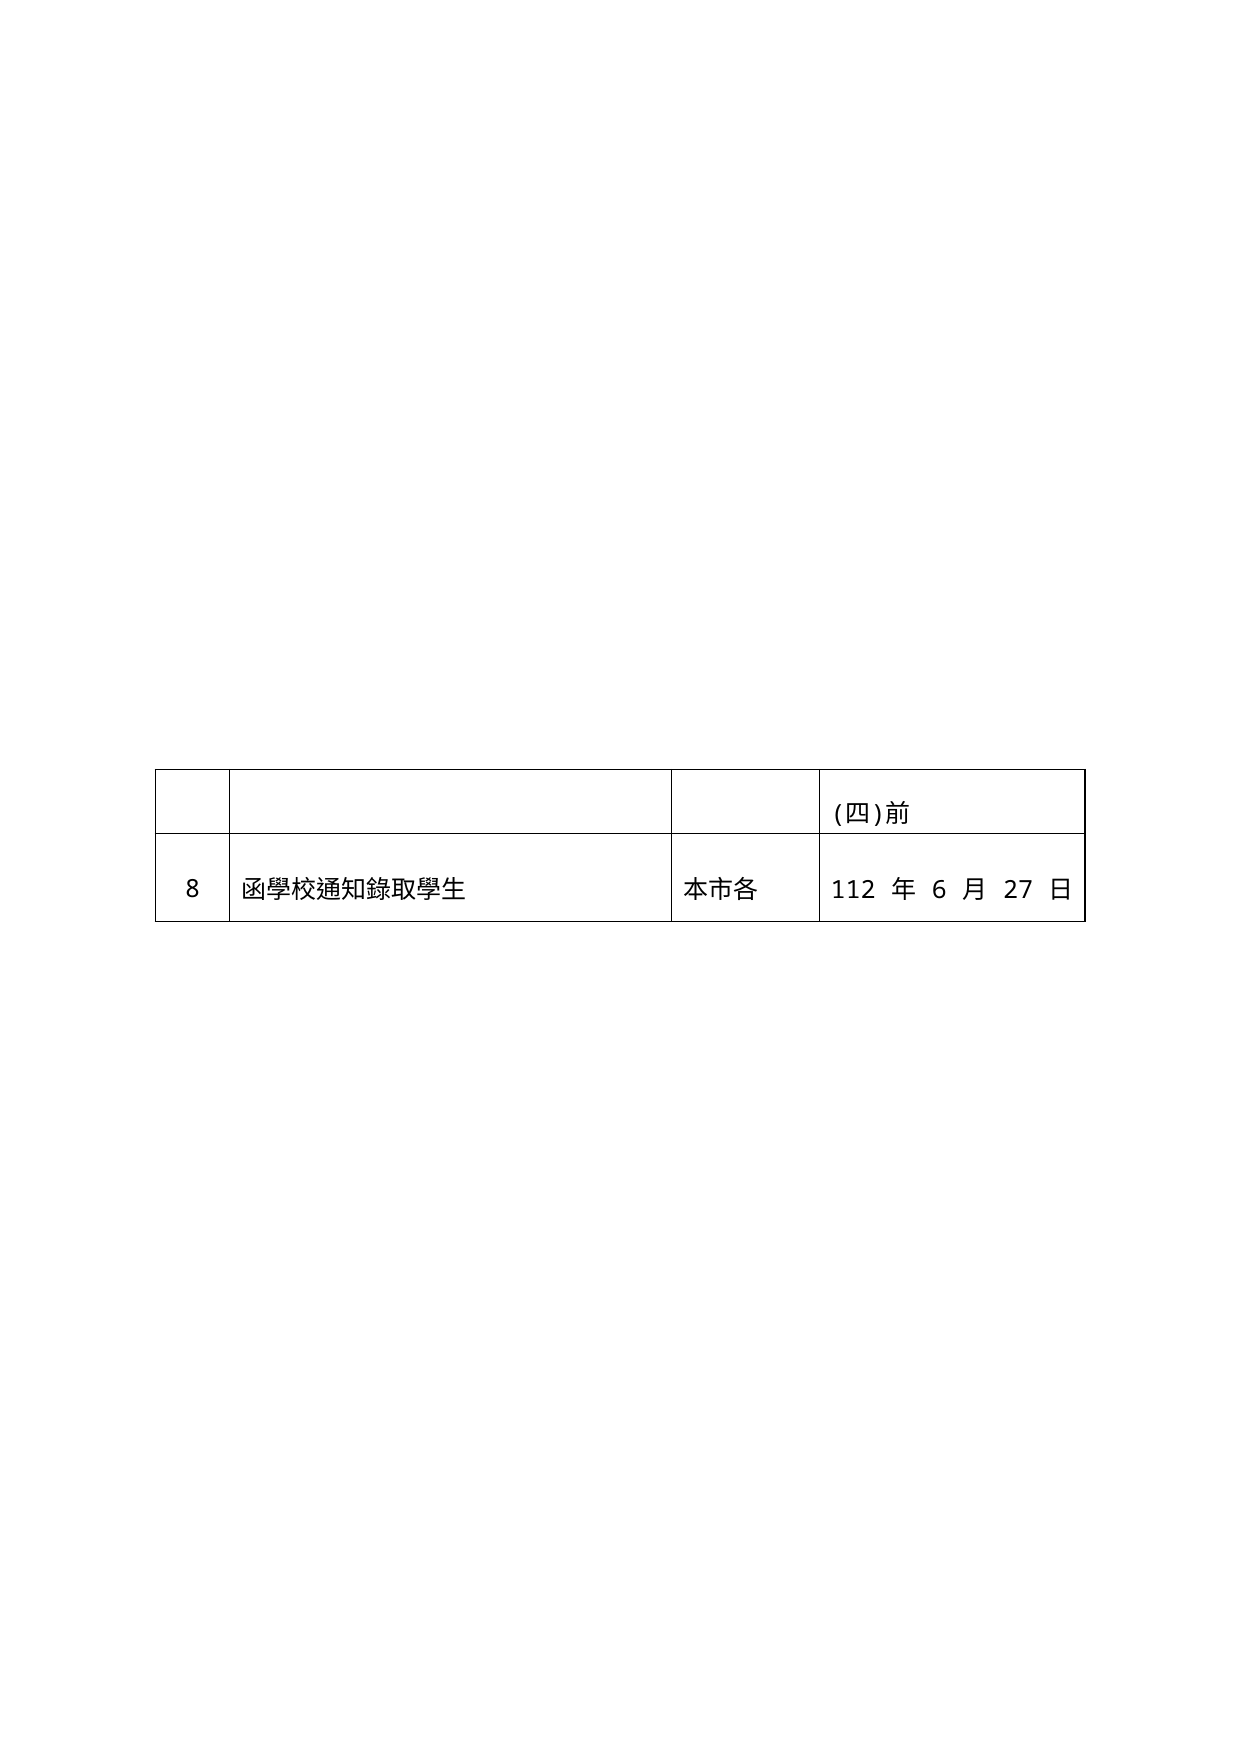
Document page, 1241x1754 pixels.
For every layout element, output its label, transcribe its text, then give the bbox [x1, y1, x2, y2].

table_cell (四)前 [820, 770, 1084, 832]
table_cell [230, 770, 671, 832]
table_cell [156, 770, 229, 832]
table_cell 函學校通知錄取學生 [230, 834, 671, 921]
table_cell 本市各 [672, 834, 819, 921]
table_cell 112年6月27日 [820, 834, 1084, 921]
table_cell 8 [156, 834, 229, 921]
table_cell [672, 770, 819, 832]
